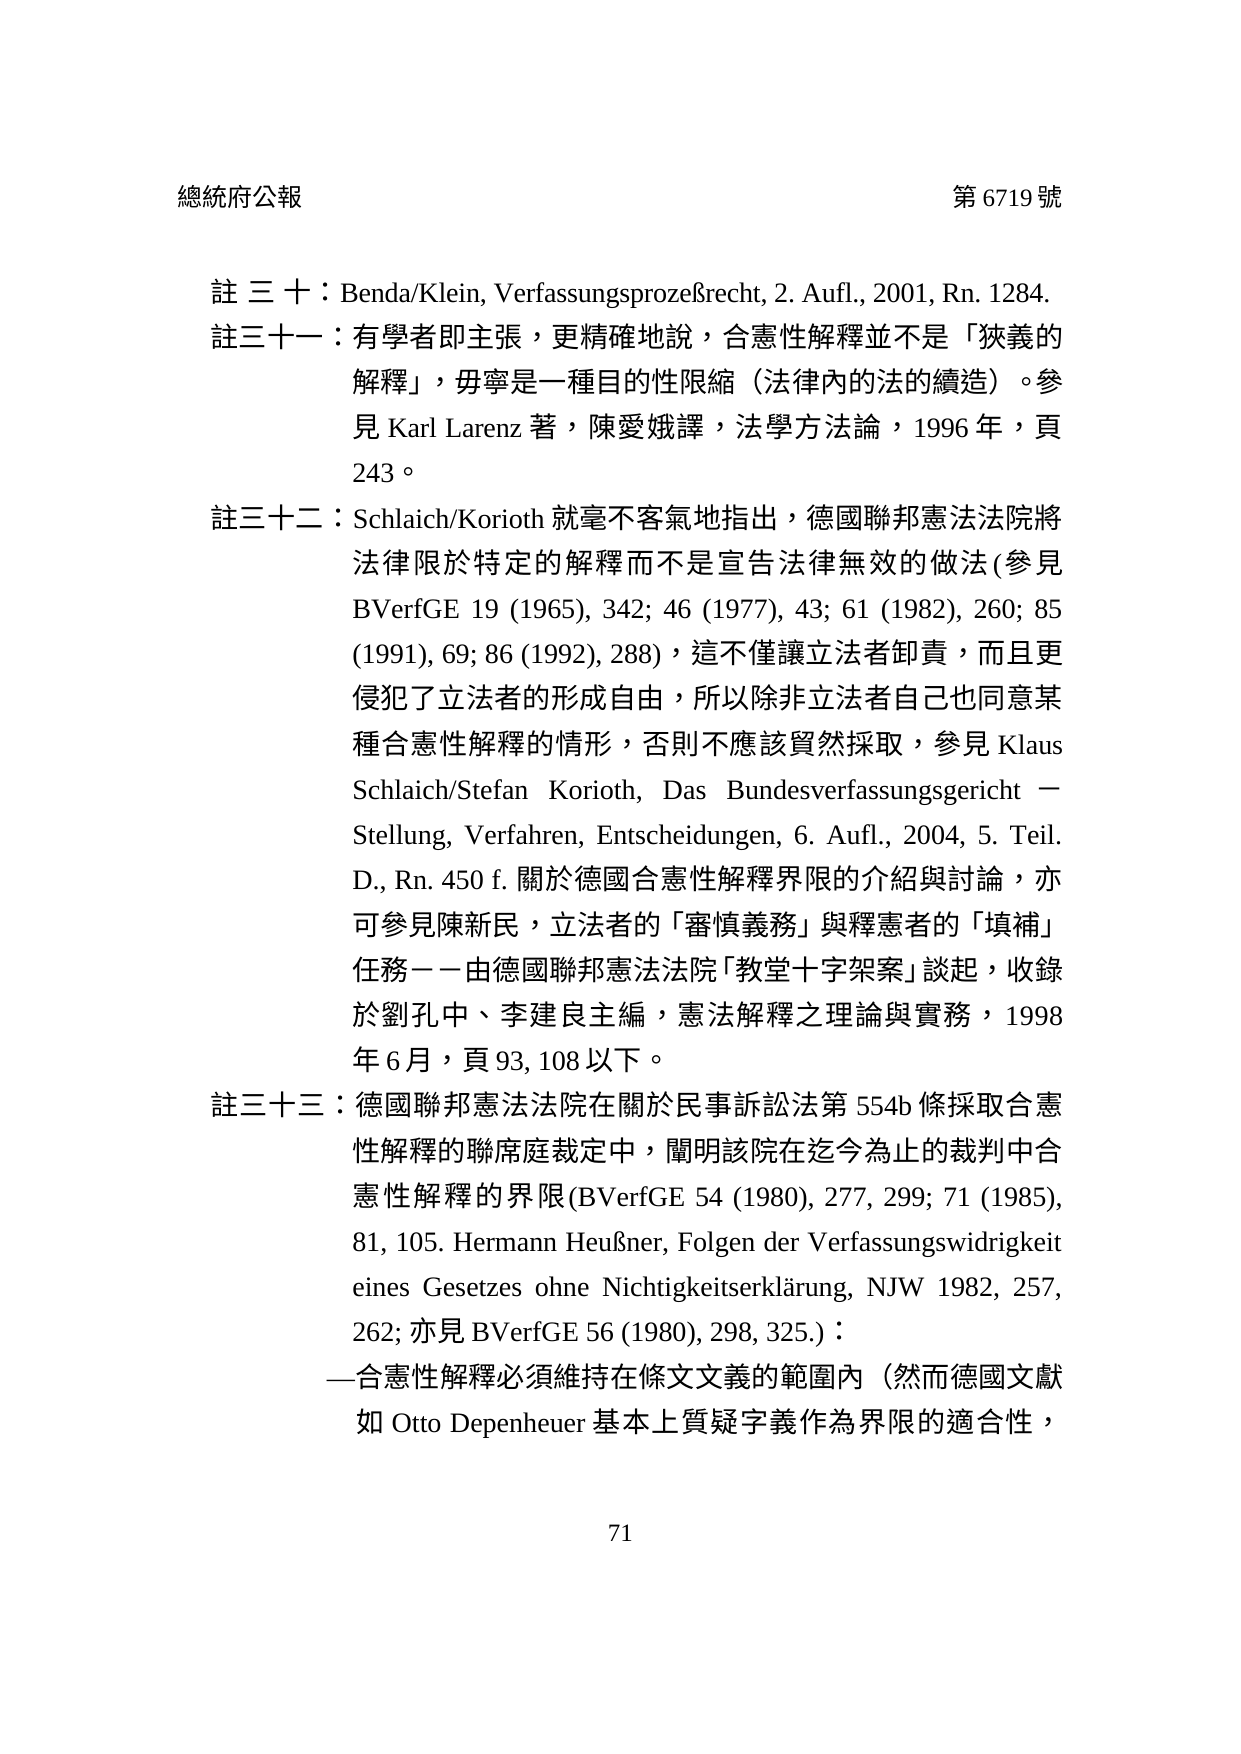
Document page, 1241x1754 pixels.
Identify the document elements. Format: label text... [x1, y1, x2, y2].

text 註三十三：德國聯邦憲法法院在關於民事訴訟法第554b條採取合憲性解釋的聯席庭裁定中，闡明該院在迄今為止的裁判中合憲性解釋的界限(BVerfGE 54 (1980), 277, 299; 71 (1985), 81, 105. Hermann Heußner, Folgen der Verfassungswidrigkeit eines Gesetzes ohne Nichtigkeitserklärung, NJW 1982, 257, 262; 亦見BVerfGE 56 (1980), 298, 325.)： [210, 1079, 1063, 1351]
text 註三十：Benda/Klein, Verfassungsprozeßrecht, 2. Aufl., 2001, Rn. 1284. [210, 266, 1063, 311]
text —合憲性解釋必須維持在條文文義的範圍內（然而德國文獻如Otto Depenheuer基本上質疑字義作為界限的適合性， [327, 1351, 1063, 1441]
text 註三十一：有學者即主張，更精確地說，合憲性解釋並不是「狹義的解釋」，毋寧是一種目的性限縮（法律內的法的續造）。參見Karl Larenz著，陳愛娥譯，法學方法論，1996年，頁243。 [210, 311, 1063, 492]
text 註三十二：Schlaich/Korioth就毫不客氣地指出，德國聯邦憲法法院將法律限於特定的解釋而不是宣告法律無效的做法(參見BVerfGE 19 (1965), 342; 46 (1977), 43; 61 (1982), 260; 85 (1991), 69; 86 (1992), 288)，這不僅讓立法者卸責，而且更侵犯了立法者的形成自由，所以除非立法者自己也同意某種合憲性解釋的情形，否則不應該貿然採取，參見Klaus Schlaich/Stefan Korioth, Das Bundesverfassungsgericht－Stellung, Verfahren, Entscheidungen, 6. Aufl., 2004, 5. Teil. D., Rn. 450 f. 關於德國合憲性解釋界限的介紹與討論，亦可參見陳新民，立法者的「審慎義務」與釋憲者的「填補」任務－－由德國聯邦憲法法院「教堂十字架案」談起，收錄於劉孔中、李建良主編，憲法解釋之理論與實務，1998年6月，頁93, 108以下。 [210, 492, 1063, 1079]
